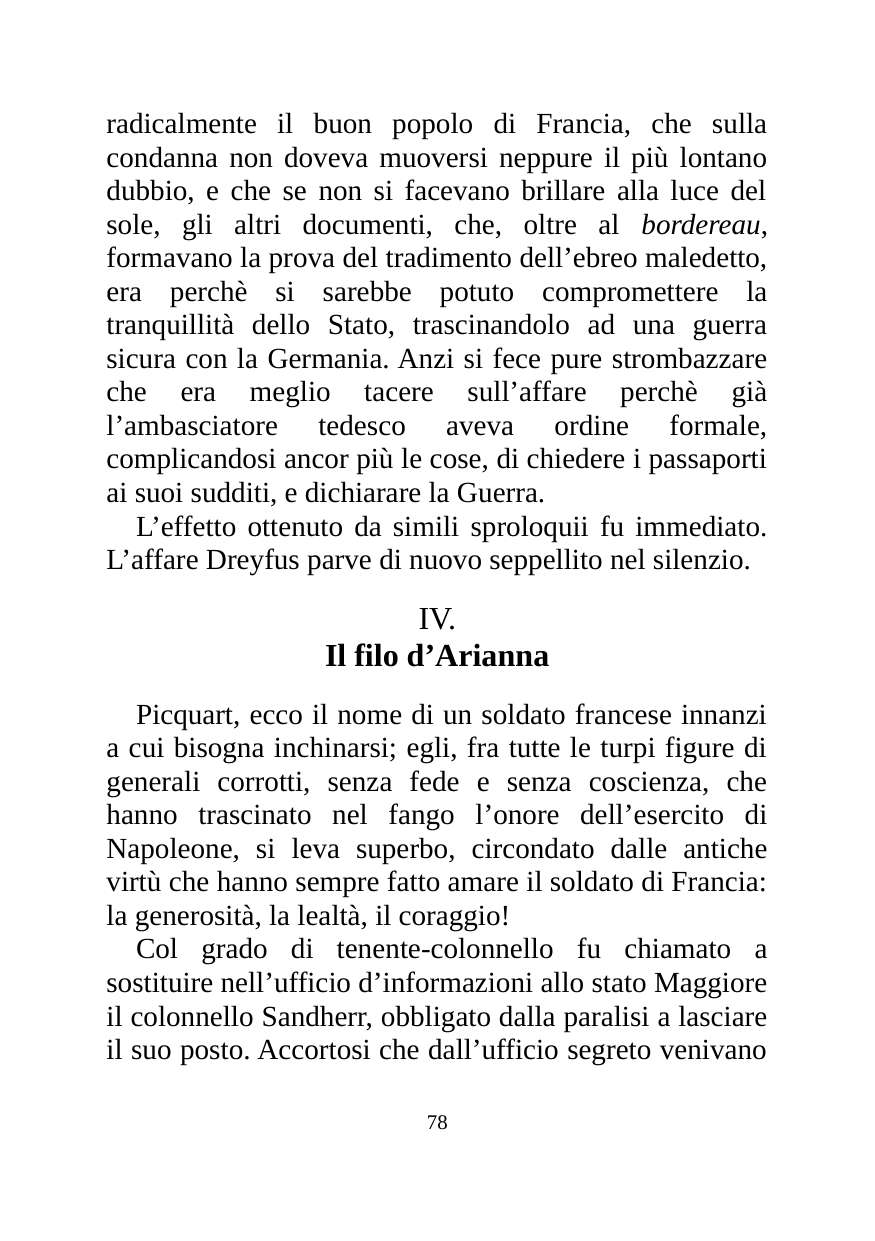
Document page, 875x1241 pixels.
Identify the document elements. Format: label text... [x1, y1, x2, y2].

text Picquart, ecco il nome di un soldato francese innanzi a cui bisogna inchinarsi; egli, fra tutte le turpi figure di generali corrotti, senza fede e senza coscienza, che hanno trascinato nel fango l’onore dell’esercito di Napoleone, si leva superbo, circondato dalle antiche virtù che hanno sempre fatto amare il soldato di Francia: la generosità, la lealtà, il coraggio! [106, 697, 768, 932]
subtitle IV. Il filo d’Arianna [106, 599, 768, 673]
text Col grado di tenente-colonnello fu chiamato a sostituire nell’ufficio d’informazioni allo stato Maggiore il colonnello Sandherr, obbligato dalla paralisi a lasciare il suo posto. Accortosi che dall’ufficio segreto venivano [106, 932, 768, 1066]
text L’effetto ottenuto da simili sproloquii fu immediato. L’affare Dreyfus parve di nuovo seppellito nel silenzio. [106, 509, 768, 576]
text radicalmente il buon popolo di Francia, che sulla condanna non doveva muoversi neppure il più lontano dubbio, e che se non si facevano brillare alla luce del sole, gli altri documenti, che, oltre al bordereau, formavano la prova del tradimento dell’ebreo maledetto, era perchè si sarebbe potuto compromettere la tranquillità dello Stato, trascinandolo ad una guerra sicura con la Germania. Anzi si fece pure strombazzare che era meglio tacere sull’affare perchè già l’ambasciatore tedesco aveva ordine formale, complicandosi ancor più le cose, di chiedere i passaporti ai suoi sudditi, e dichiarare la Guerra. [106, 106, 768, 509]
